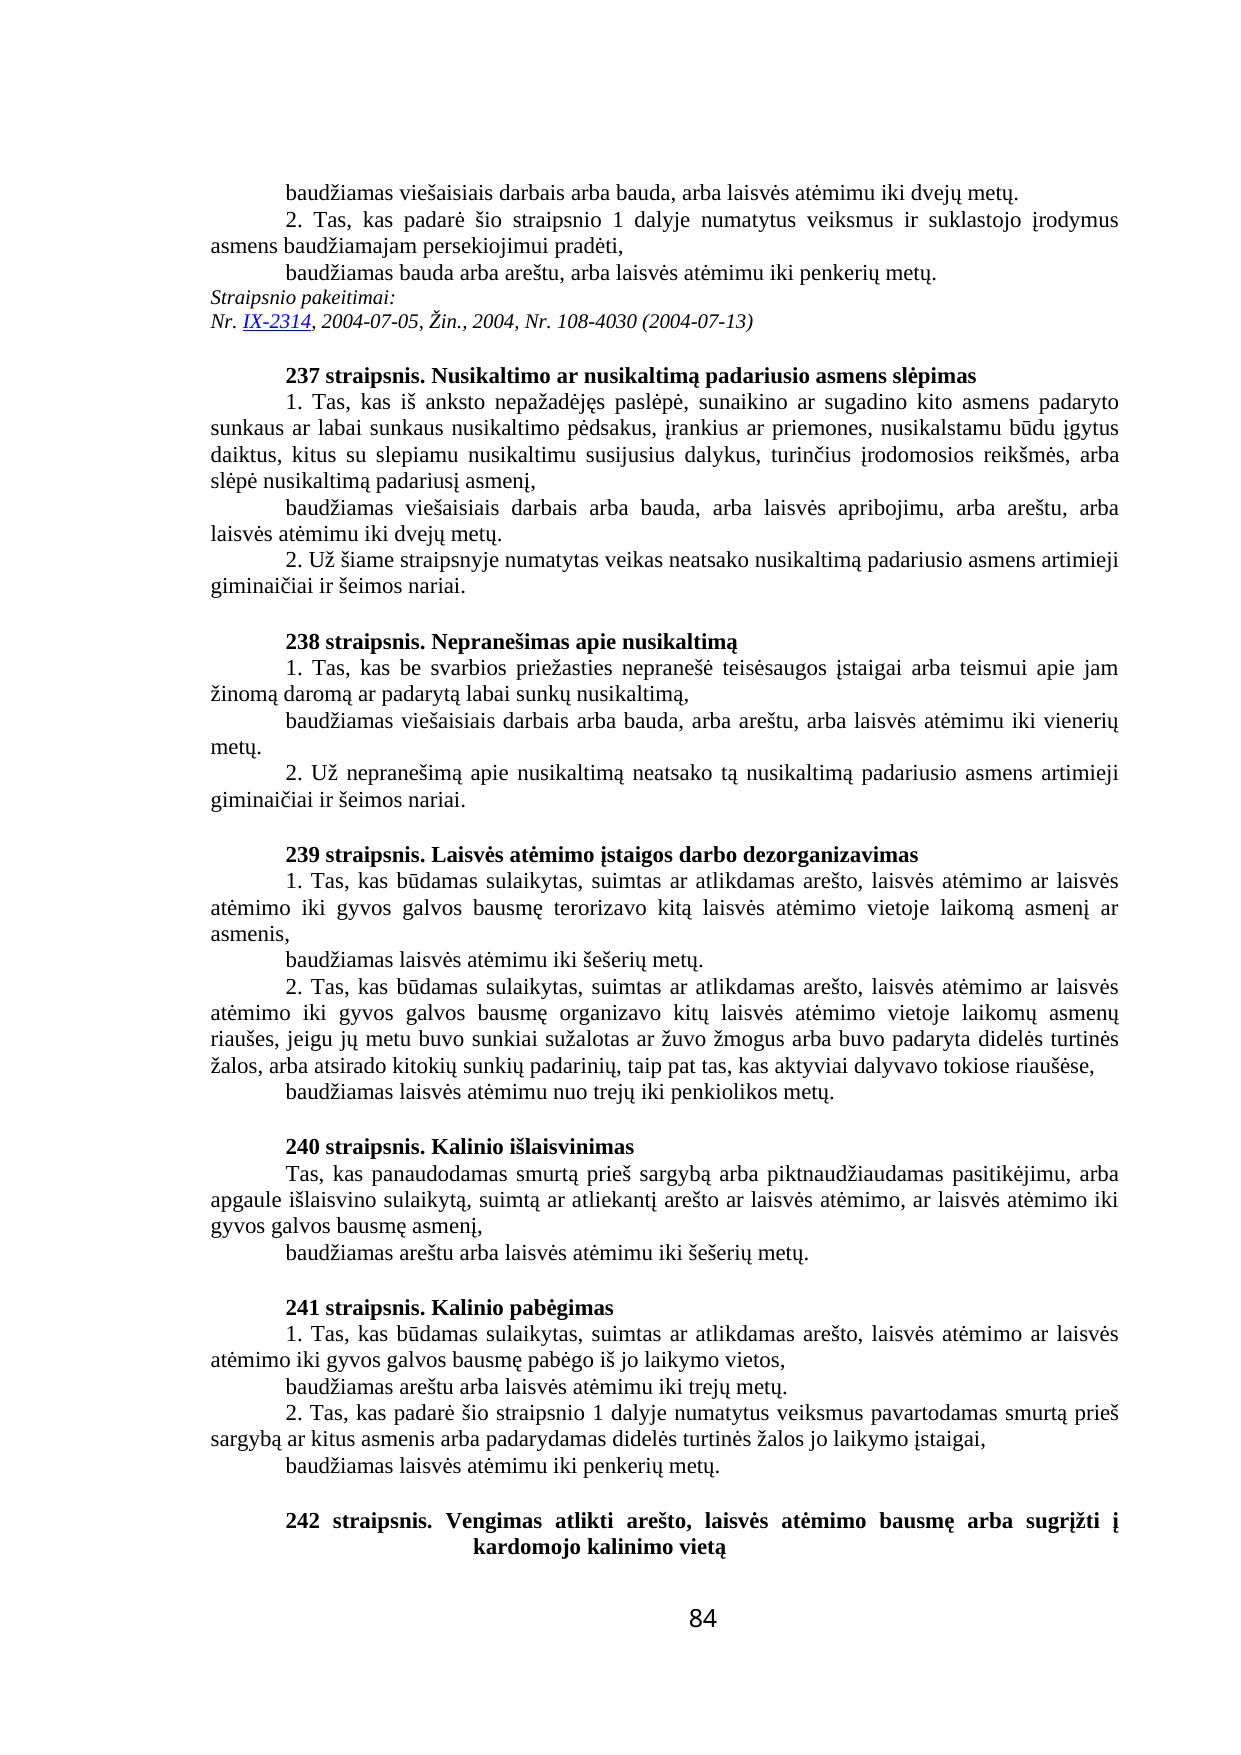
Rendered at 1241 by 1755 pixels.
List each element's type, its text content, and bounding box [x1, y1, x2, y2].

text 2. Tas, kas padarė šio straipsnio 1 dalyje numatytus veiksmus ir suklastojo įrodymus asmens baudžiamajam persekiojimui pradėti, [210, 206, 1120, 258]
text baudžiamas laisvės atėmimu nuo trejų iki penkiolikos metų. [210, 1078, 1120, 1104]
text 240 straipsnis. Kalinio išlaisvinimas [210, 1133, 1120, 1159]
text 238 straipsnis. Nepranešimas apie nusikaltimą [210, 628, 1120, 654]
text baudžiamas viešaisiais darbais arba bauda, arba laisvės atėmimu iki dvejų metų. [210, 179, 1120, 206]
text 1. Tas, kas būdamas sulaikytas, suimtas ar atlikdamas arešto, laisvės atėmimo ar laisvės atėmimo iki gyvos galvos bausmę pabėgo iš jo laikymo vietos, [210, 1320, 1120, 1373]
text 1. Tas, kas iš anksto nepažadėjęs paslėpė, sunaikino ar sugadino kito asmens padaryto sunkaus ar labai sunkaus nusikaltimo pėdsakus, įrankius ar priemones, nusikalstamu būdu įgytus daiktus, kitus su slepiamu nusikaltimu susijusius dalykus, turinčius įrodomosios reikšmės, arba slėpė nusikaltimą padariusį asmenį, [210, 388, 1120, 493]
text 2. Už šiame straipsnyje numatytas veikas neatsako nusikaltimą padariusio asmens artimieji giminaičiai ir šeimos nariai. [210, 546, 1120, 599]
text Nr. IX-2314, 2004-07-05, Žin., 2004, Nr. 108-4030 (2004-07-13) [210, 309, 1120, 333]
text 2. Tas, kas padarė šio straipsnio 1 dalyje numatytus veiksmus pavartodamas smurtą prieš sargybą ar kitus asmenis arba padarydamas didelės turtinės žalos jo laikymo įstaigai, [210, 1399, 1120, 1452]
text 1. Tas, kas būdamas sulaikytas, suimtas ar atlikdamas arešto, laisvės atėmimo ar laisvės atėmimo iki gyvos galvos bausmę terorizavo kitą laisvės atėmimo vietoje laikomą asmenį ar asmenis, [210, 867, 1120, 946]
text 239 straipsnis. Laisvės atėmimo įstaigos darbo dezorganizavimas [210, 841, 1120, 867]
text 242 straipsnis. Vengimas atlikti arešto, laisvės atėmimo bausmę arba sugrįžti į kardomojo kalinimo vietą [285, 1507, 1120, 1560]
text 241 straipsnis. Kalinio pabėgimas [210, 1294, 1120, 1320]
text Straipsnio pakeitimai: [210, 285, 1120, 309]
text 1. Tas, kas be svarbios priežasties nepranešė teisėsaugos įstaigai arba teismui apie jam žinomą daromą ar padarytą labai sunkų nusikaltimą, [210, 654, 1120, 707]
text baudžiamas laisvės atėmimu iki šešerių metų. [210, 946, 1120, 973]
text 2. Tas, kas būdamas sulaikytas, suimtas ar atlikdamas arešto, laisvės atėmimo ar laisvės atėmimo iki gyvos galvos bausmę organizavo kitų laisvės atėmimo vietoje laikomų asmenų riaušes, jeigu jų metu buvo sunkiai sužalotas ar žuvo žmogus arba buvo padaryta didelės turtinės žalos, arba atsirado kitokių sunkių padarinių, taip pat tas, kas aktyviai dalyvavo tokiose riaušėse, [210, 973, 1120, 1078]
text baudžiamas areštu arba laisvės atėmimu iki trejų metų. [210, 1373, 1120, 1399]
text baudžiamas viešaisiais darbais arba bauda, arba areštu, arba laisvės atėmimu iki vienerių metų. [210, 707, 1120, 759]
text baudžiamas bauda arba areštu, arba laisvės atėmimu iki penkerių metų. [210, 258, 1120, 285]
text 2. Už nepranešimą apie nusikaltimą neatsako tą nusikaltimą padariusio asmens artimieji giminaičiai ir šeimos nariai. [210, 759, 1120, 812]
text baudžiamas areštu arba laisvės atėmimu iki šešerių metų. [210, 1239, 1120, 1265]
text baudžiamas viešaisiais darbais arba bauda, arba laisvės apribojimu, arba areštu, arba laisvės atėmimu iki dvejų metų. [210, 493, 1120, 546]
text 237 straipsnis. Nusikaltimo ar nusikaltimą padariusio asmens slėpimas [210, 362, 1120, 388]
text baudžiamas laisvės atėmimu iki penkerių metų. [210, 1452, 1120, 1478]
text Tas, kas panaudodamas smurtą prieš sargybą arba piktnaudžiaudamas pasitikėjimu, arba apgaule išlaisvino sulaikytą, suimtą ar atliekantį arešto ar laisvės atėmimo, ar laisvės atėmimo iki gyvos galvos bausmę asmenį, [210, 1159, 1120, 1239]
